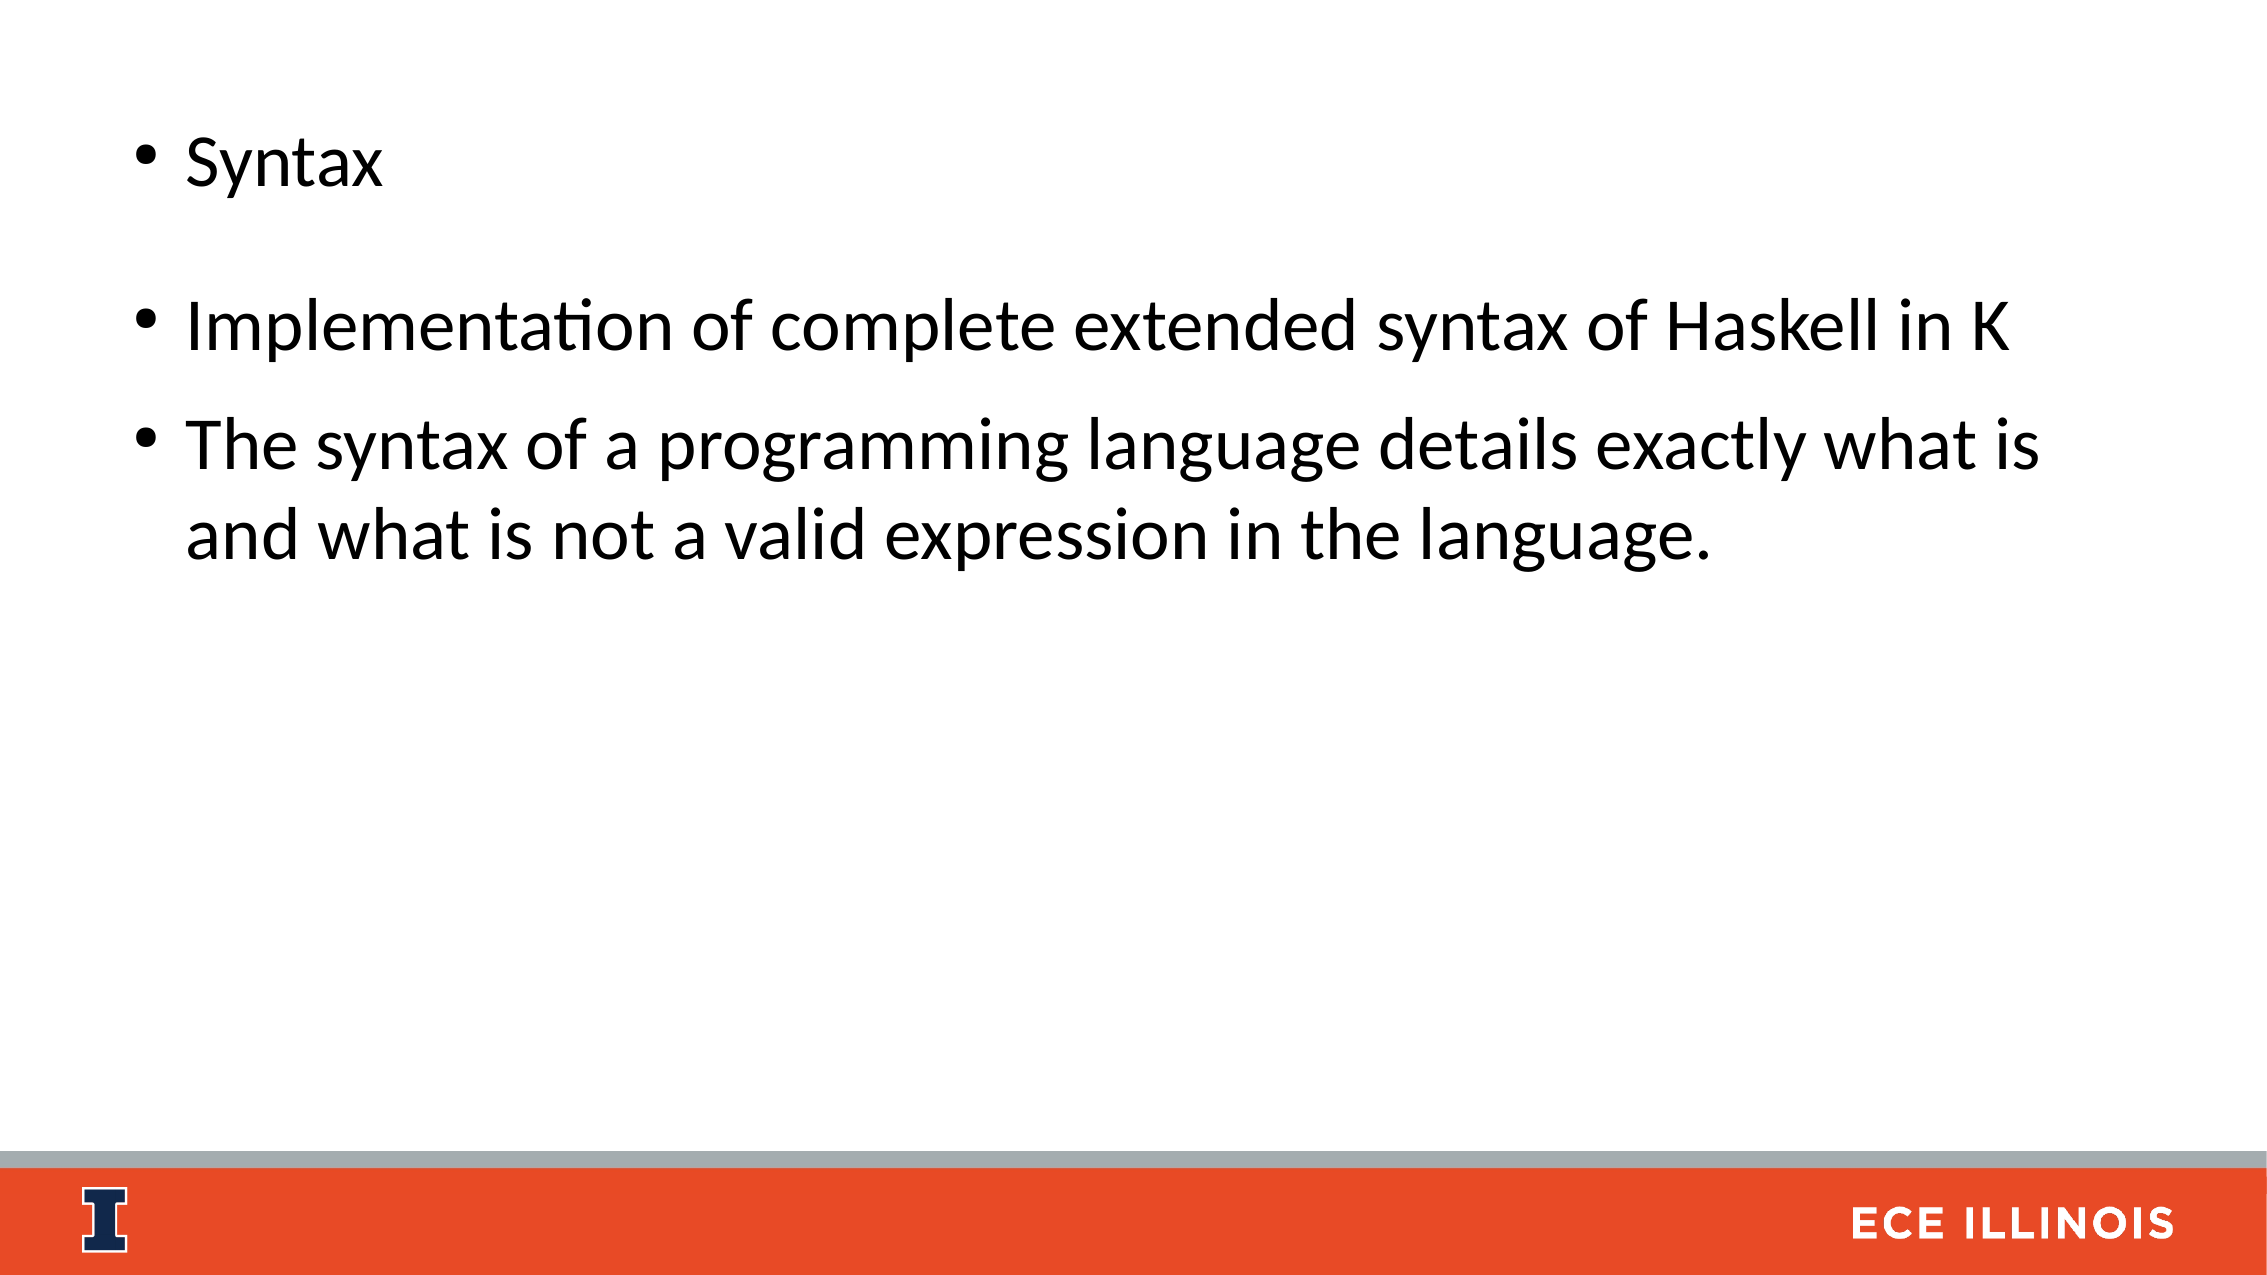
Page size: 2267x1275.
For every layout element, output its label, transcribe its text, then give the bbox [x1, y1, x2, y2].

picture [1853, 1206, 2173, 1239]
picture [0, 1151, 2267, 1258]
list Syntax [100, 104, 2173, 224]
list Implementation of complete extended syntax of Haskell in K The syntax of a programming language details exactly what is and what is not a valid expression in the language. [100, 267, 2184, 1102]
